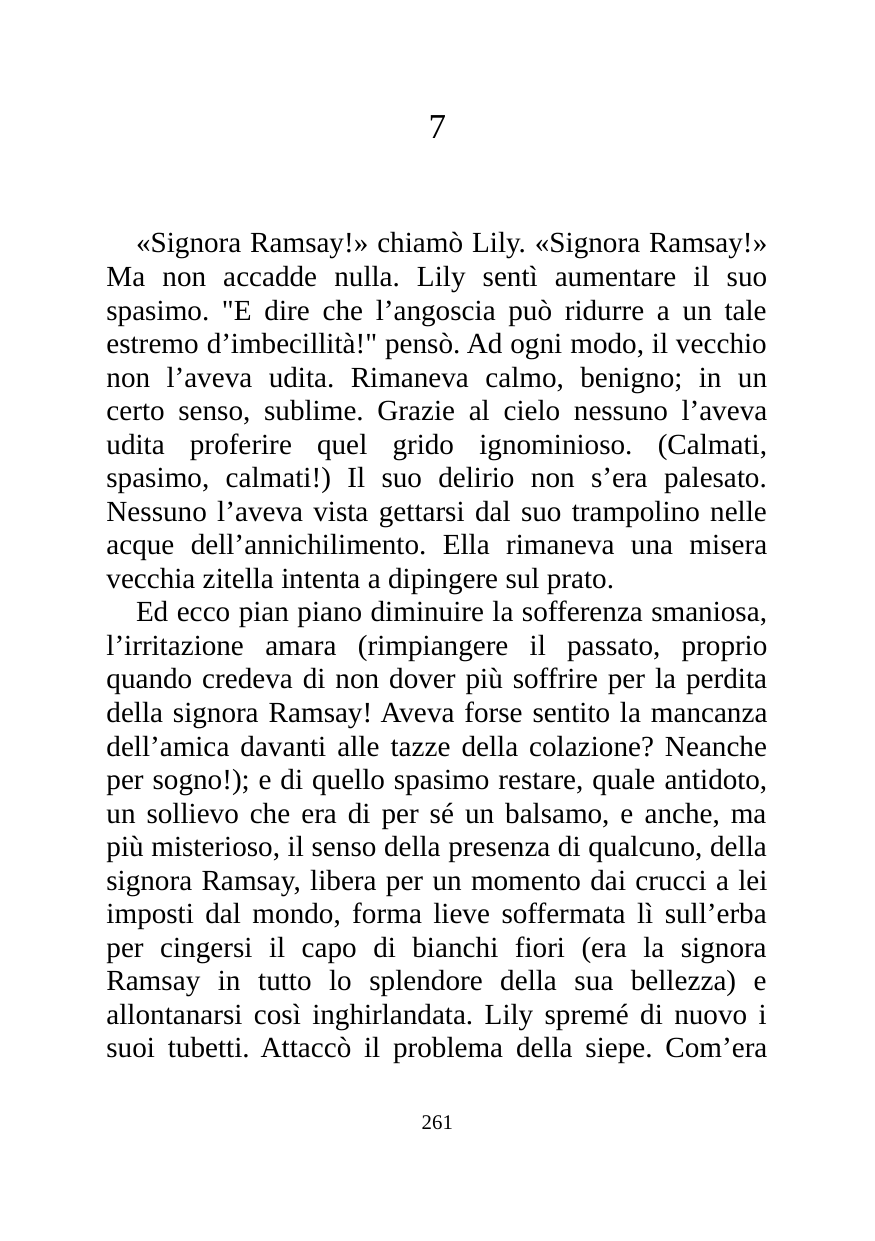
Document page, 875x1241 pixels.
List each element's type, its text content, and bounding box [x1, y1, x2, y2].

text Ed ecco pian piano diminuire la sofferenza smaniosa, l’irritazione amara (rimpiangere il passato, proprio quando credeva di non dover più soffrire per la perdita della signora Ramsay! Aveva forse sentito la mancanza dell’amica davanti alle tazze della colazione? Neanche per sogno!); e di quello spasimo restare, quale antidoto, un sollievo che era di per sé un balsamo, e anche, ma più misterioso, il senso della presenza di qualcuno, della signora Ramsay, libera per un momento dai crucci a lei imposti dal mondo, forma lieve soffermata lì sull’erba per cingersi il capo di bianchi fiori (era la signora Ramsay in tutto lo splendore della sua bellezza) e allontanarsi così inghirlandata. Lily spremé di nuovo i suoi tubetti. Attaccò il problema della siepe. Com’era [106, 594, 768, 1064]
text «Signora Ramsay!» chiamò Lily. «Signora Ramsay!» Ma non accadde nulla. Lily sentì aumentare il suo spasimo. "E dire che l’angoscia può ridurre a un tale estremo d’imbecillità!" pensò. Ad ogni modo, il vecchio non l’aveva udita. Rimaneva calmo, benigno; in un certo senso, sublime. Grazie al cielo nessuno l’aveva udita proferire quel grido ignominioso. (Calmati, spasimo, calmati!) Il suo delirio non s’era palesato. Nessuno l’aveva vista gettarsi dal suo trampolino nelle acque dell’annichilimento. Ella rimaneva una misera vecchia zitella intenta a dipingere sul prato. [106, 226, 768, 594]
subtitle 7 [106, 106, 768, 146]
